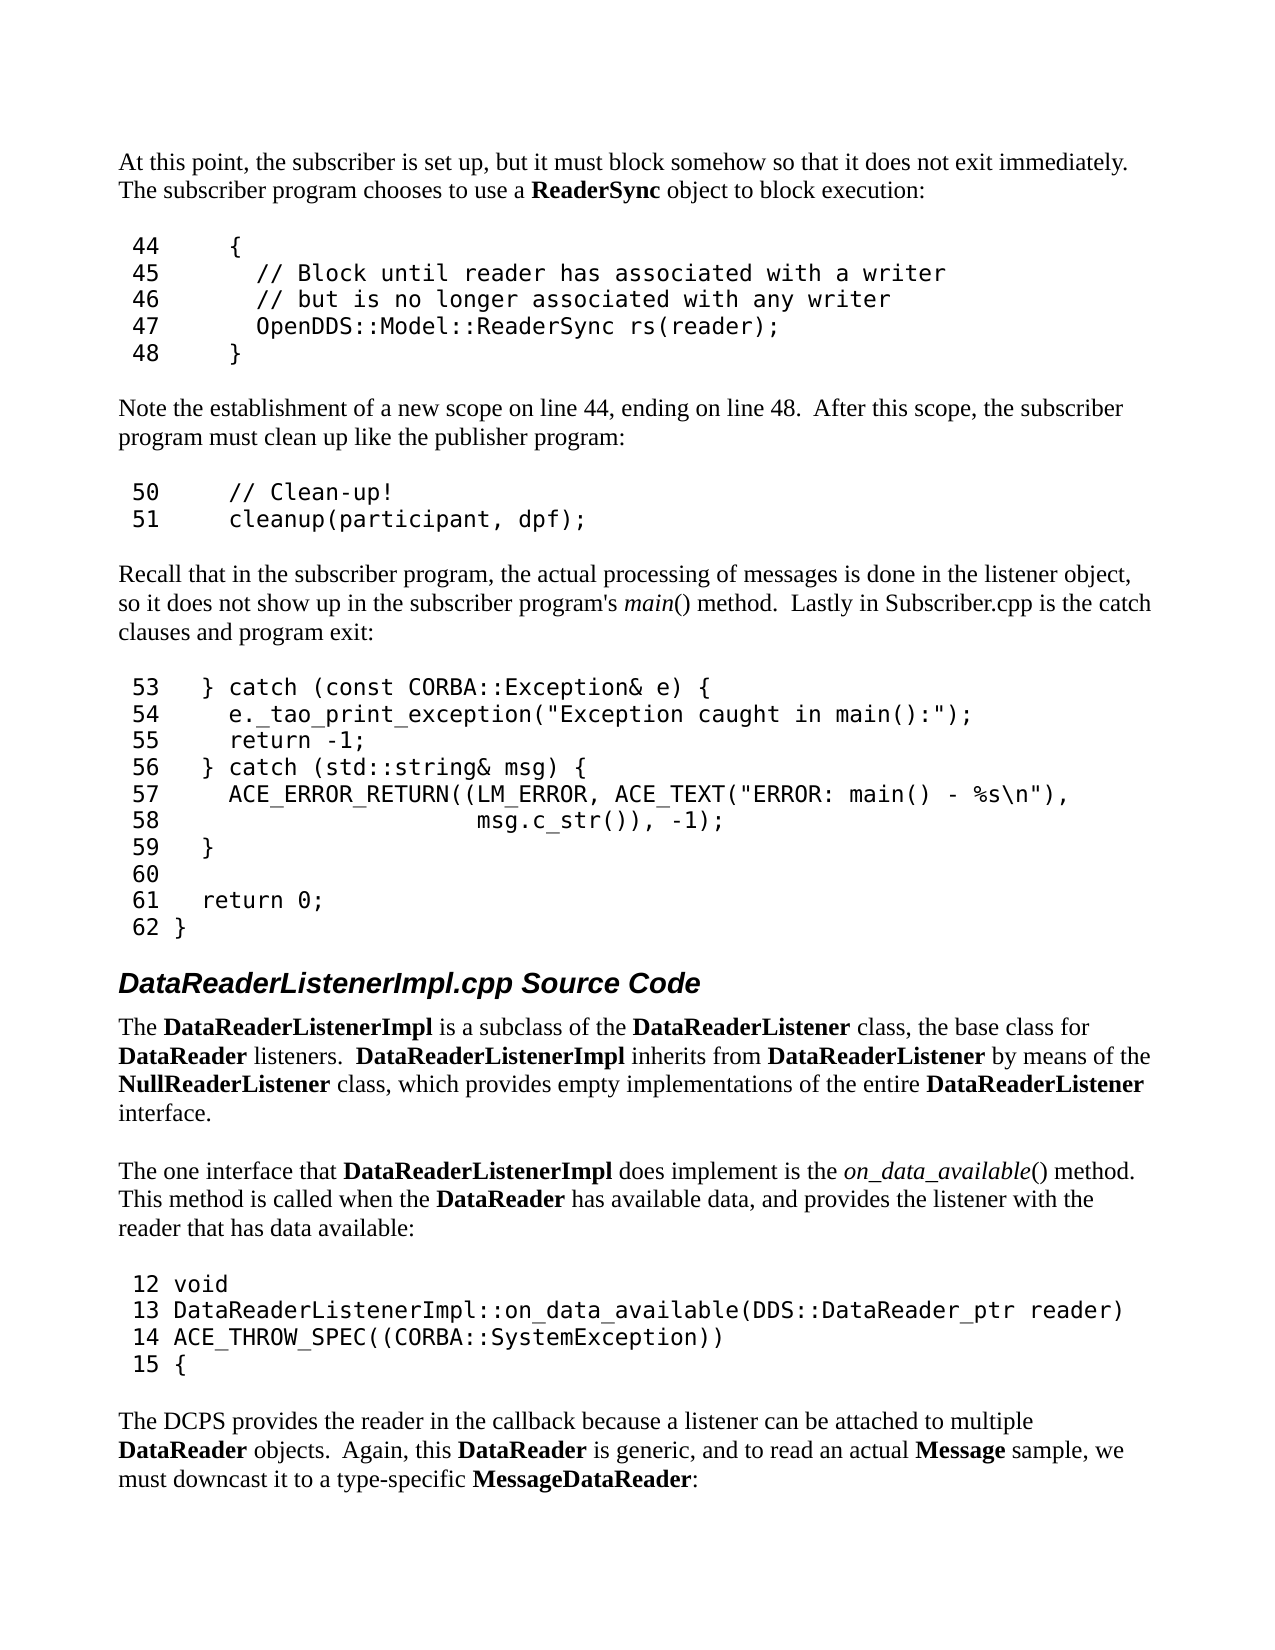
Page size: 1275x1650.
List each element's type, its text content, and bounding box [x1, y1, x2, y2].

text 14 ACE_THROW_SPEC((CORBA::SystemException)) [118, 1324, 1157, 1351]
text The DCPS provides the reader in the callback because a listener can be attached to multiple DataReader objects. Again, this DataReader is generic, and to read an actual Message sample, we must downcast it to a type-specific MessageDataReader: [118, 1406, 1157, 1492]
text 55 return -1; [118, 728, 1157, 754]
text 59 } [118, 834, 1157, 861]
text At this point, the subscriber is set up, but it must block somehow so that it does not exit immediately. The subscriber program chooses to use a ReaderSync object to block execution: [118, 147, 1157, 204]
text 62 } [118, 914, 1157, 941]
text 58 msg.c_str()), -1); [118, 808, 1157, 834]
subtitle DataReaderListenerImpl.cpp Source Code [118, 966, 1157, 999]
text 47 OpenDDS::Model::ReaderSync rs(reader); [118, 313, 1157, 340]
text 13 DataReaderListenerImpl::on_data_available(DDS::DataReader_ptr reader) [118, 1297, 1157, 1324]
text Recall that in the subscriber program, the actual processing of messages is done in the listener object, so it does not show up in the subscriber program's main() method. Lastly in Subscriber.cpp is the catch clauses and program exit: [118, 559, 1157, 646]
text 12 void [118, 1271, 1157, 1297]
text 60 [118, 861, 1157, 888]
text 54 e._tao_print_exception("Exception caught in main():"); [118, 701, 1157, 728]
text 51 cleanup(participant, dpf); [118, 506, 1157, 533]
text Note the establishment of a new scope on line 44, ending on line 48. After this scope, the subscriber program must clean up like the publisher program: [118, 393, 1157, 451]
text The one interface that DataReaderListenerImpl does implement is the on_data_available() method. This method is called when the DataReader has available data, and provides the listener with the reader that has data available: [118, 1156, 1157, 1242]
text 57 ACE_ERROR_RETURN((LM_ERROR, ACE_TEXT("ERROR: main() - %s\n"), [118, 781, 1157, 808]
text 46 // but is no longer associated with any writer [118, 286, 1157, 313]
text 15 { [118, 1351, 1157, 1377]
text 61 return 0; [118, 888, 1157, 914]
text 44 { [118, 233, 1157, 260]
text 48 } [118, 340, 1157, 366]
text 45 // Block until reader has associated with a writer [118, 260, 1157, 286]
text 53 } catch (const CORBA::Exception& e) { [118, 674, 1157, 701]
text 50 // Clean-up! [118, 479, 1157, 506]
text The DataReaderListenerImpl is a subclass of the DataReaderListener class, the base class for DataReader listeners. DataReaderListenerImpl inherits from DataReaderListener by means of the NullReaderListener class, which provides empty implementations of the entire DataReaderListener interface. [118, 1012, 1157, 1127]
text 56 } catch (std::string& msg) { [118, 754, 1157, 781]
